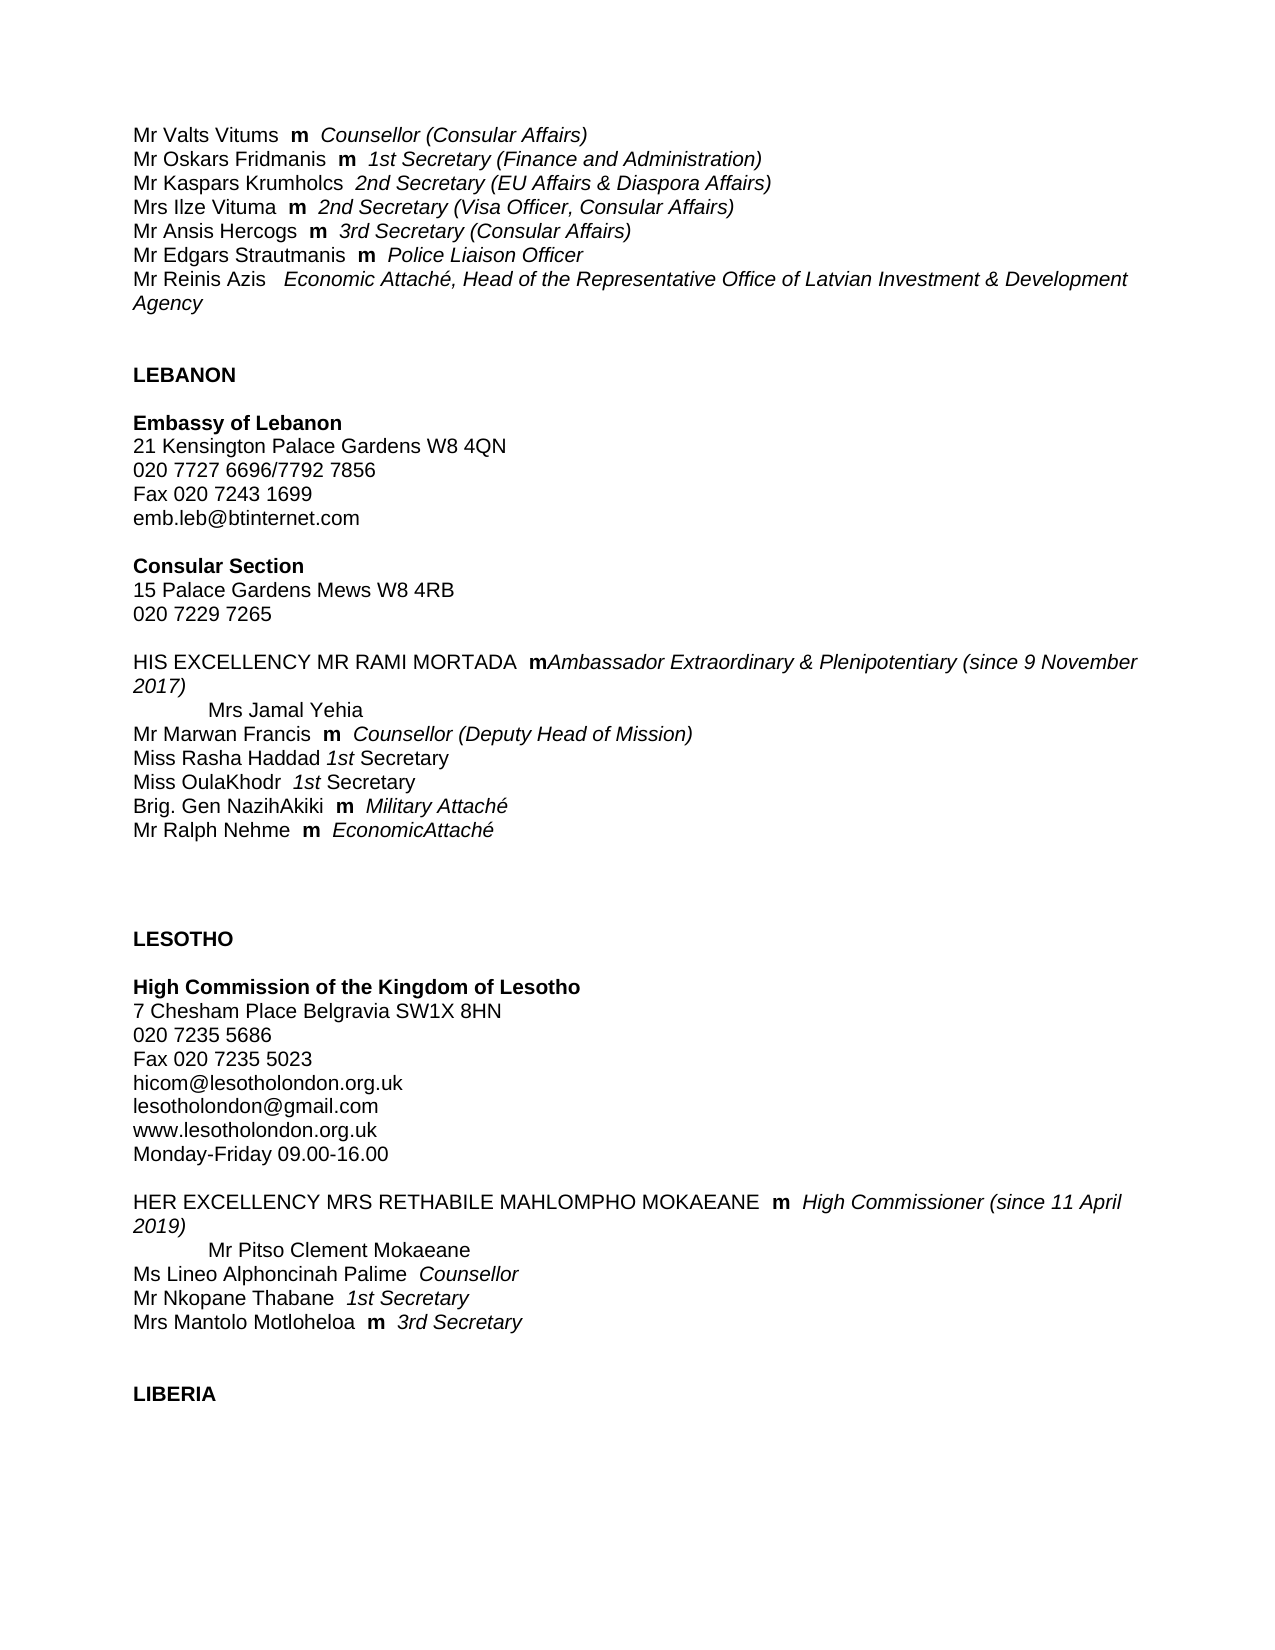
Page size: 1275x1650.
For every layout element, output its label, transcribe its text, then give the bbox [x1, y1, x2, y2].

text 020 7235 5686 [133, 1022, 1181, 1046]
text www.lesotholondon.org.uk [133, 1118, 1181, 1142]
text Mr Ansis Hercogs m 3rd Secretary (Consular Affairs) [133, 219, 1181, 243]
text Mr Oskars Fridmanis m 1st Secretary (Finance and Administration) [133, 147, 1181, 171]
text Mrs Ilze Vituma m 2nd Secretary (Visa Officer, Consular Affairs) [133, 195, 1181, 219]
text 15 Palace Gardens Mews W8 4RB [133, 578, 1181, 602]
text Ms Lineo Alphoncinah Palime Counsellor [133, 1262, 1181, 1286]
text Monday-Friday 09.00-16.00 [133, 1142, 1181, 1166]
text LESOTHO [133, 927, 1181, 951]
subtitle Consular Section [133, 554, 1181, 578]
text Miss Rasha Haddad 1st Secretary [133, 746, 1181, 770]
text emb.leb@btinternet.com [133, 506, 1181, 530]
text Mr Nkopane Thabane 1st Secretary [133, 1286, 1181, 1310]
text Mr Pitso Clement Mokaeane [133, 1238, 1181, 1262]
text 020 7229 7265 [133, 602, 1181, 626]
text Mrs Mantolo Motloheloa m 3rd Secretary [133, 1310, 1181, 1334]
text lesotholondon@gmail.com [133, 1094, 1181, 1118]
text Mr Kaspars Krumholcs 2nd Secretary (EU Affairs & Diaspora Affairs) [133, 171, 1181, 195]
subtitle Embassy of Lebanon [133, 410, 1181, 434]
text Mr Ralph Nehme m EconomicAttaché [133, 818, 1181, 842]
text Mrs Jamal Yehia [133, 698, 1181, 722]
text hicom@lesotholondon.org.uk [133, 1070, 1181, 1094]
text Fax 020 7243 1699 [133, 482, 1181, 506]
text HIS EXCELLENCY MR RAMI MORTADA mAmbassador Extraordinary & Plenipotentiary (since 9 November 2017) [133, 650, 1181, 698]
text LEBANON [133, 362, 1181, 386]
text 21 Kensington Palace Gardens W8 4QN [133, 434, 1181, 458]
subtitle LIBERIA [133, 1382, 1181, 1406]
text Mr Marwan Francis m Counsellor (Deputy Head of Mission) [133, 722, 1181, 746]
text Miss OulaKhodr 1st Secretary [133, 770, 1181, 794]
text 020 7727 6696/7792 7856 [133, 458, 1181, 482]
text Brig. Gen NazihAkiki m Military Attaché [133, 794, 1181, 818]
text High Commission of the Kingdom of Lesotho [133, 974, 1181, 998]
text 7 Chesham Place Belgravia SW1X 8HN [133, 998, 1181, 1022]
text HER EXCELLENCY MRS RETHABILE MAHLOMPHO MOKAEANE m High Commissioner (since 11 April 2019) [133, 1190, 1181, 1238]
text Mr Valts Vitums m Counsellor (Consular Affairs) [133, 123, 1181, 147]
text Fax 020 7235 5023 [133, 1046, 1181, 1070]
text Mr Reinis Azis Economic Attaché, Head of the Representative Office of Latvian Investment & Development Agency [133, 267, 1181, 314]
text Mr Edgars Strautmanis m Police Liaison Officer [133, 243, 1181, 267]
